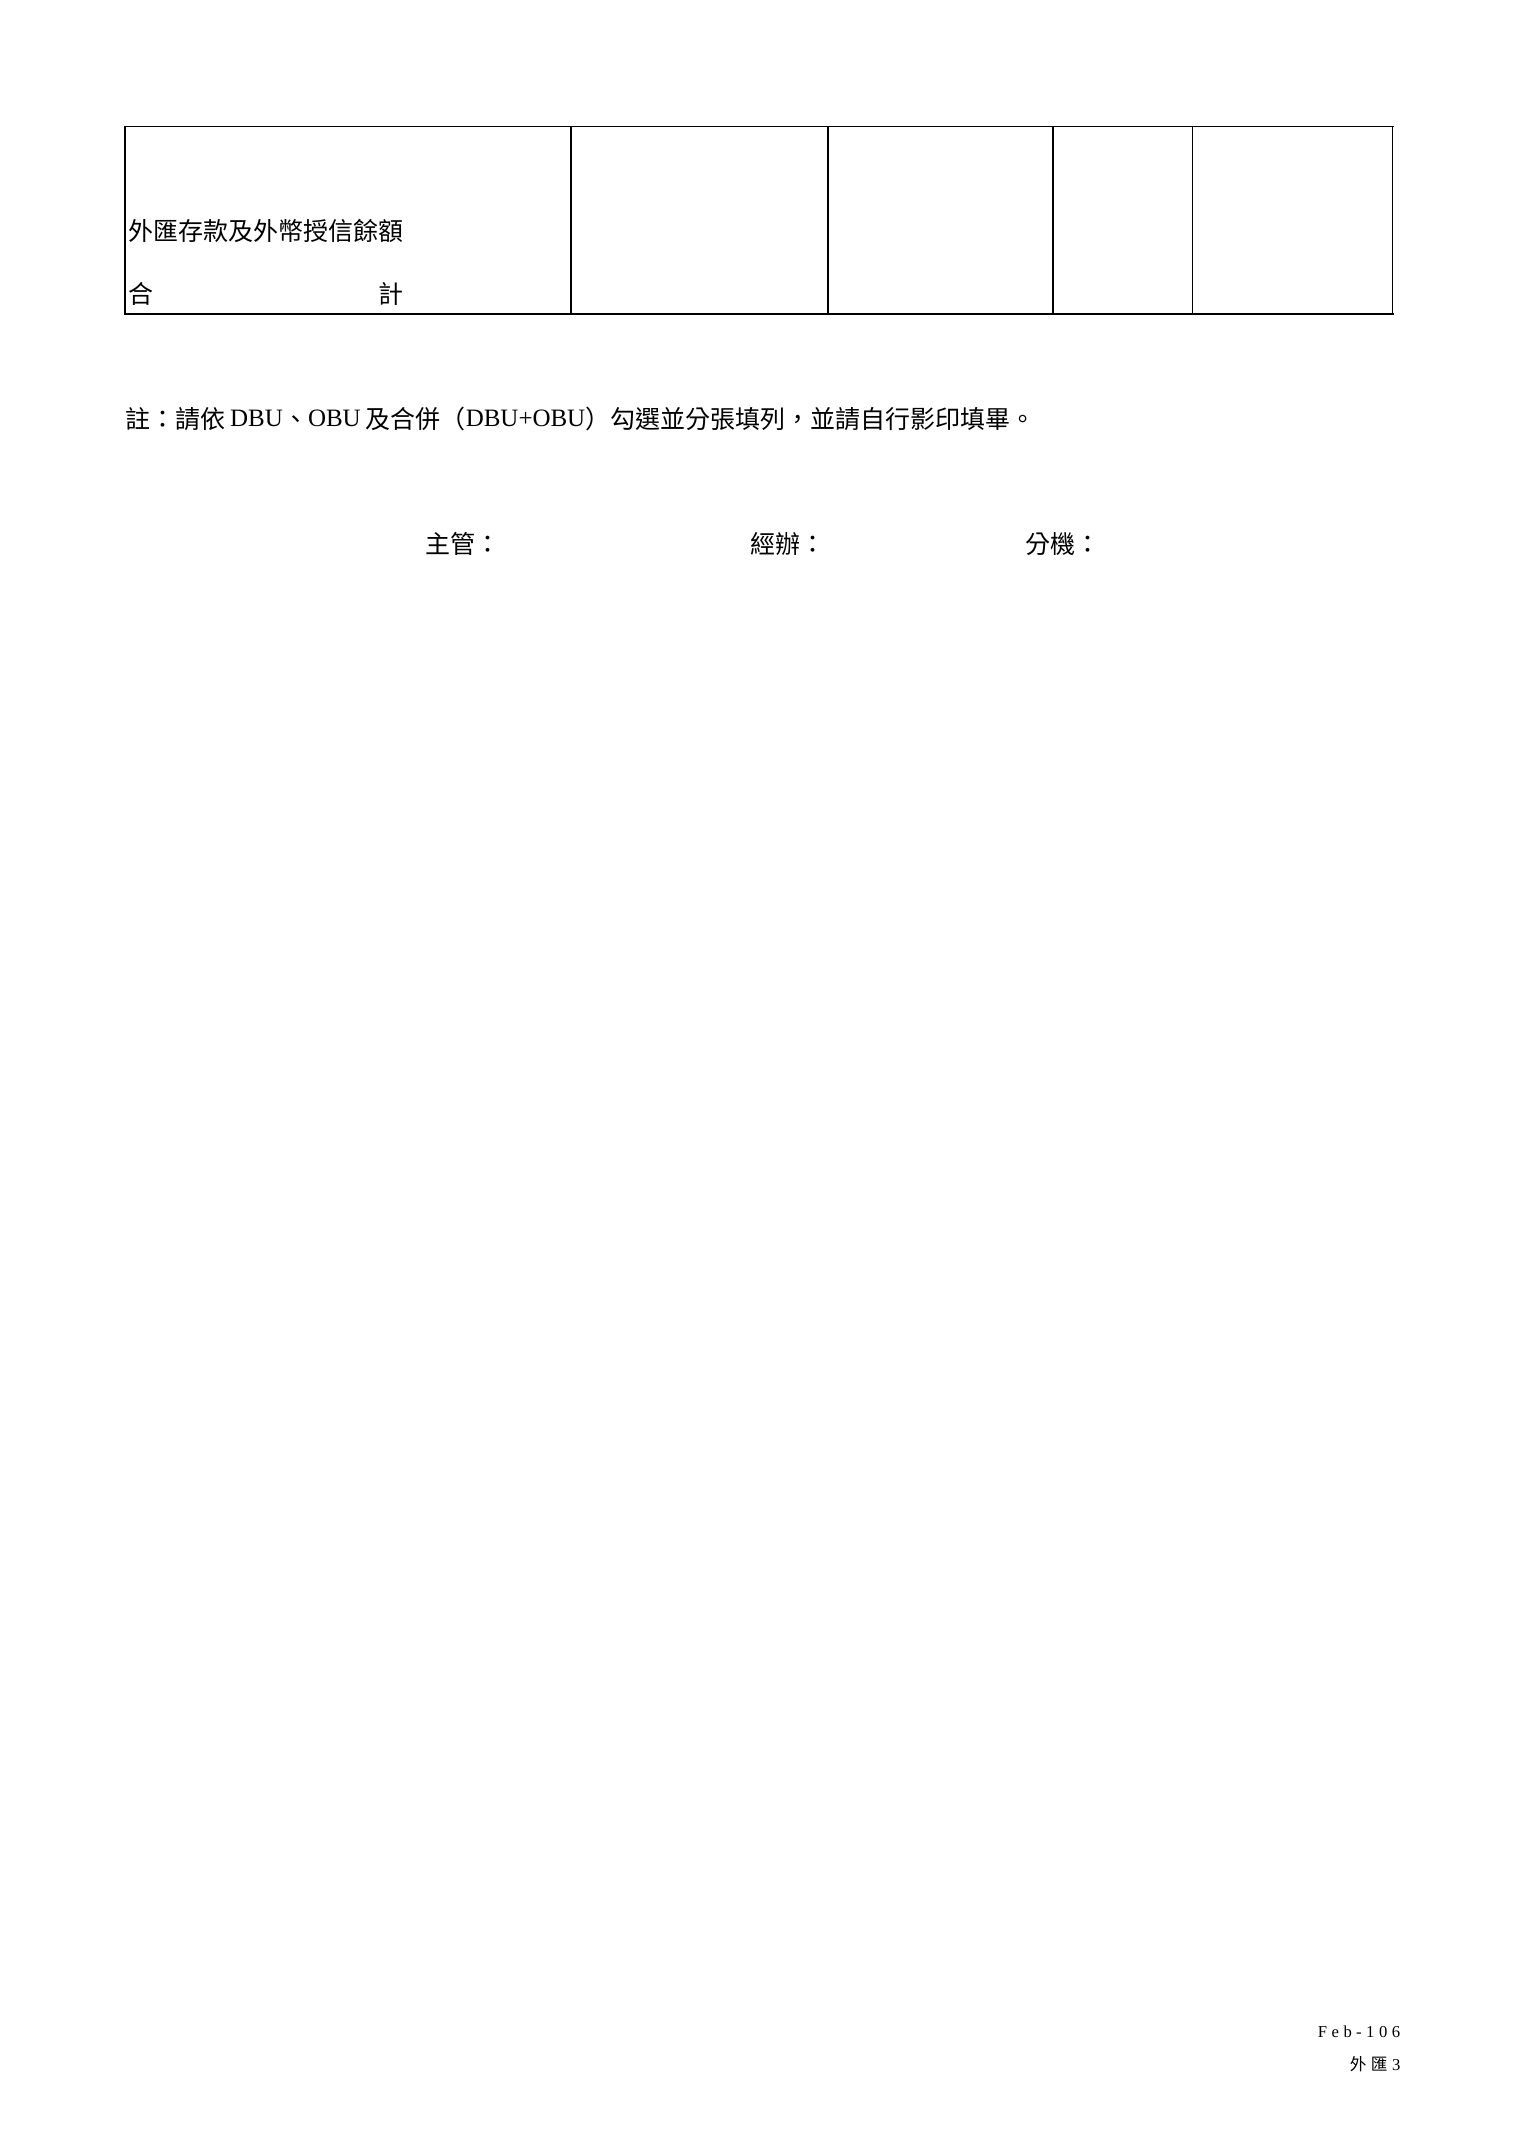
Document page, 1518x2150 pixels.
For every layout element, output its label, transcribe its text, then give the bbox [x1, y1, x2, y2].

table_cell 外匯存款及外幣授信餘額 合 計 [126, 127, 570, 313]
text 註：請依DBU、OBU及合併（DBU+OBU）勾選並分張填列，並請自行影印填畢。 [125, 376, 1400, 438]
text 主管： 經辦： 分機： [125, 501, 1400, 563]
table_cell [829, 127, 1052, 313]
table_cell [1193, 127, 1392, 313]
table_cell [1054, 127, 1192, 313]
table_cell [572, 127, 827, 313]
